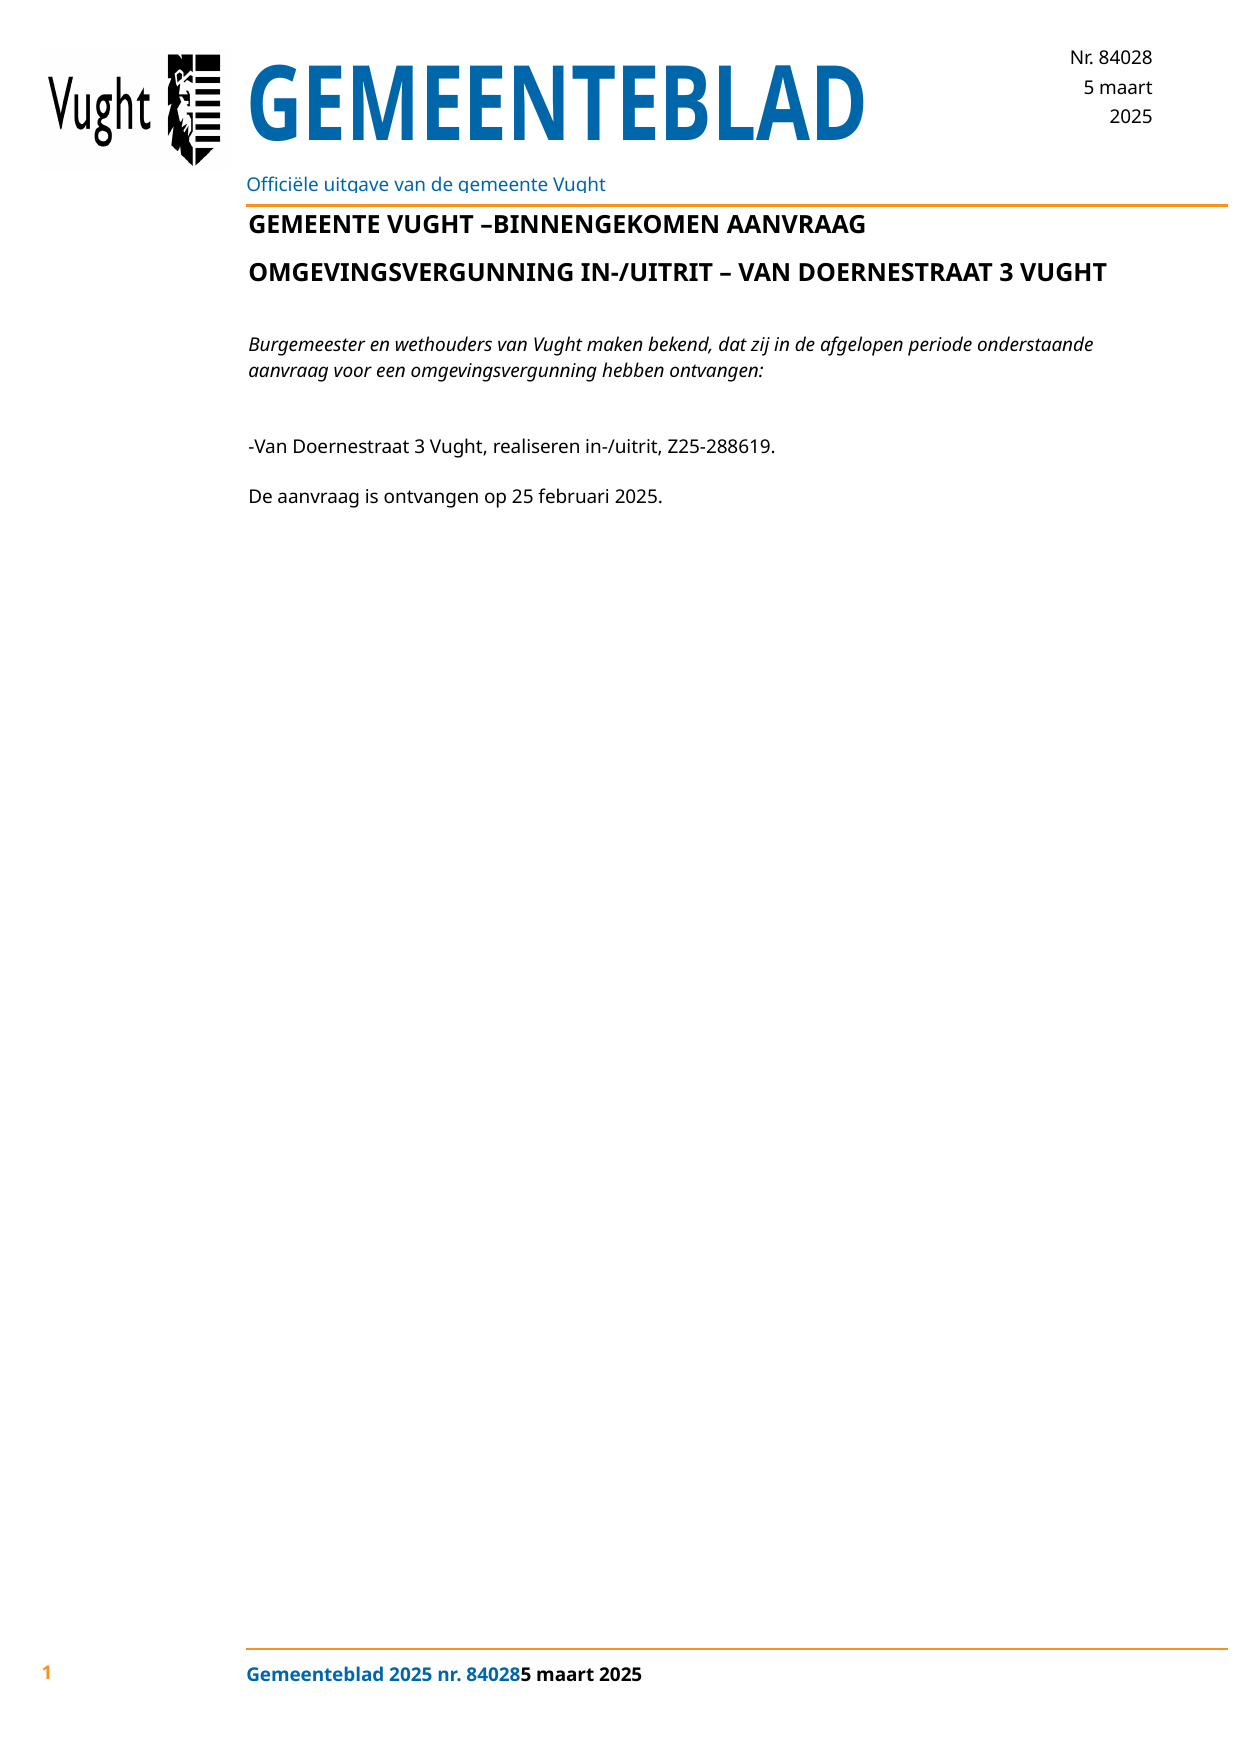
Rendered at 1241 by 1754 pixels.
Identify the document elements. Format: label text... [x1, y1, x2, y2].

text GEMEENTE VUGHT –BINNENGEKOMEN AANVRAAG OMGEVINGSVERGUNNING IN-/UITRIT – VAN DOERNESTRAAT 3 VUGHT [248, 207, 1152, 288]
picture [41, 47, 231, 172]
text De aanvraag is ontvangen op 25 februari 2025. [248, 484, 1152, 509]
text -Van Doernestraat 3 Vught, realiseren in-/uitrit, Z25-288619. [248, 433, 1152, 459]
text Burgemeester en wethouders van Vught maken bekend, dat zij in de afgelopen periode onderstaande aanvraag voor een omgevingsvergunning hebben ontvangen: [248, 331, 1152, 383]
